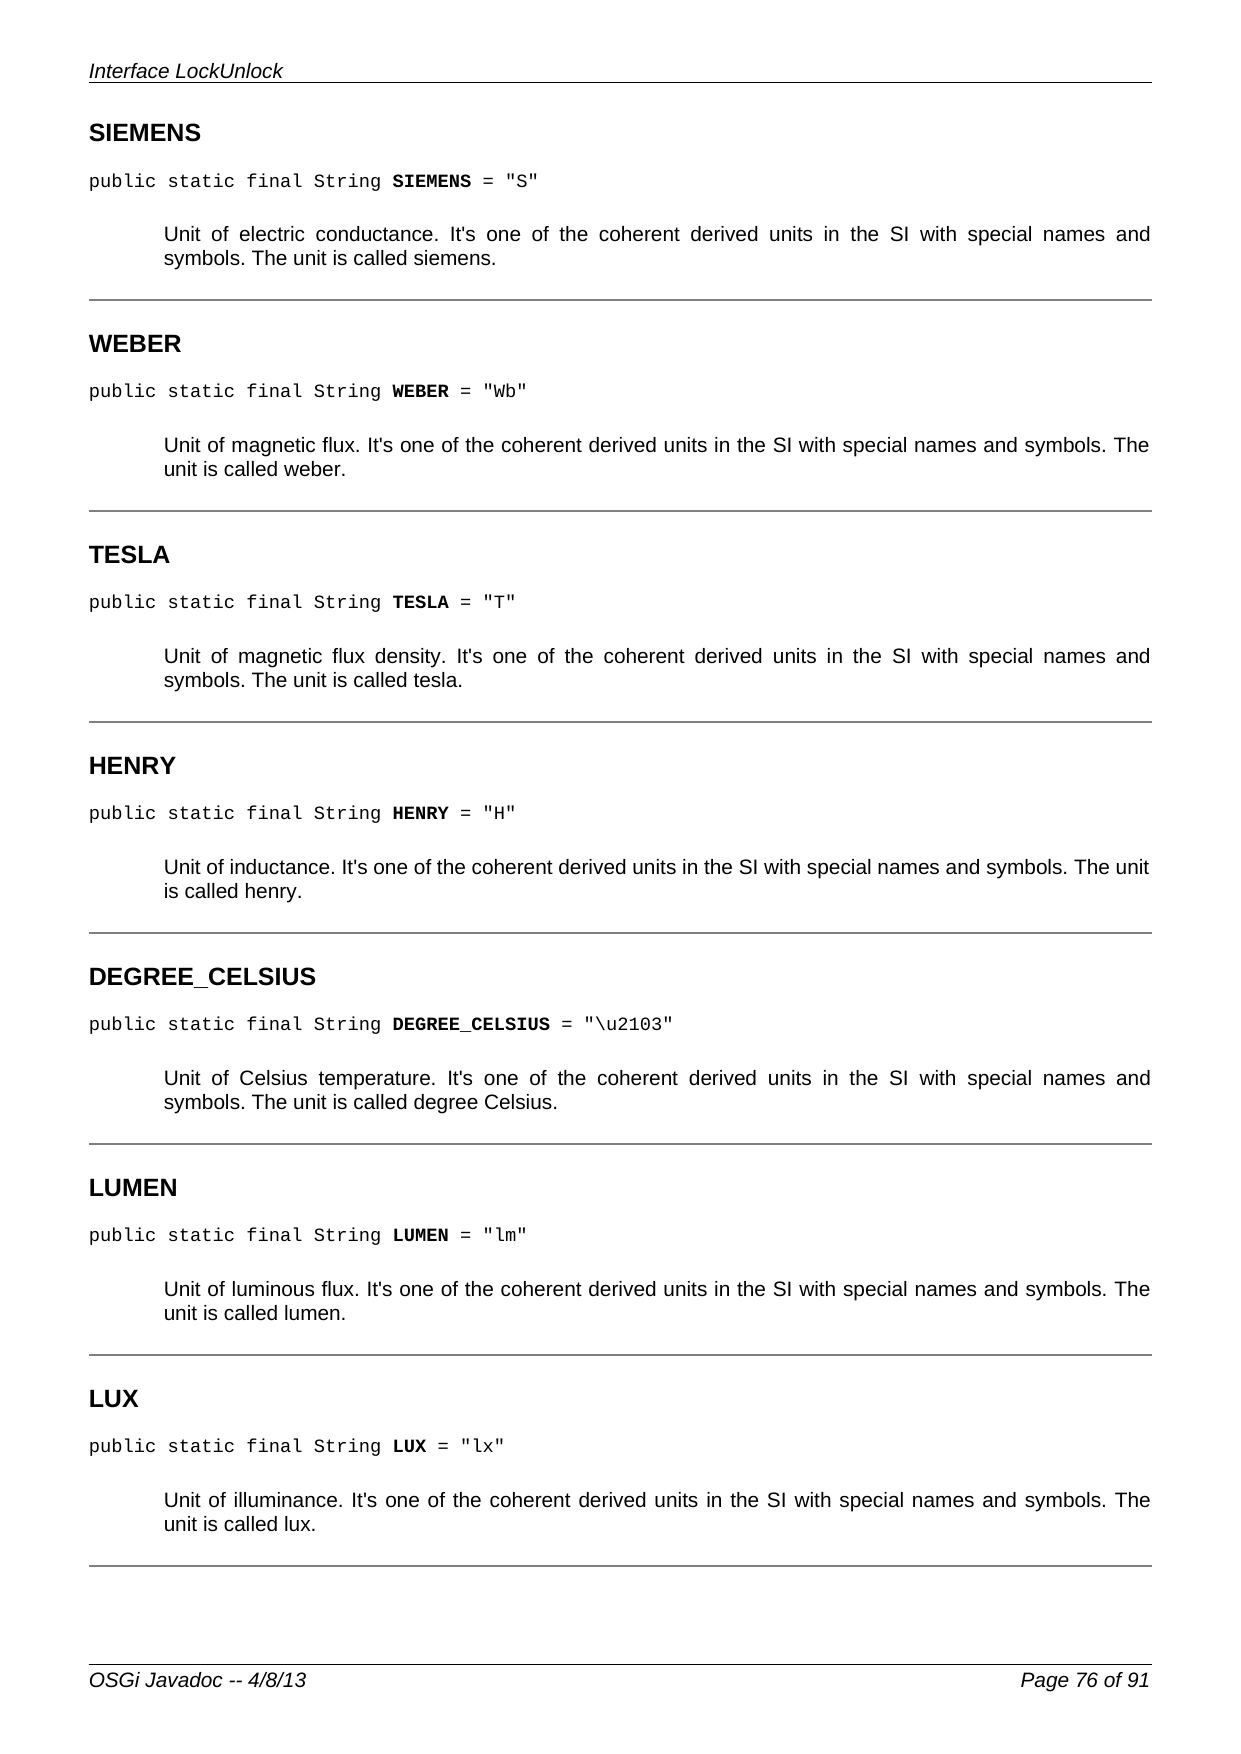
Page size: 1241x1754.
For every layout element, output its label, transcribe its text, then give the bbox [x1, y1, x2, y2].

subtitle HENRY [88, 751, 1152, 780]
text Unit of luminous flux. It's one of the coherent derived units in the SI with special names and symbols. The unit is called lumen. [163, 1276, 1152, 1324]
text Unit of illuminance. It's one of the coherent derived units in the SI with special names and symbols. The unit is called lux. [163, 1487, 1152, 1535]
subtitle DEGREE_CELSIUS [88, 962, 1152, 991]
subtitle WEBER [88, 329, 1152, 358]
text public static final String HENRY = "H" [88, 804, 1152, 825]
text Unit of inductance. It's one of the coherent derived units in the SI with special names and symbols. The unit is called henry. [163, 854, 1152, 902]
text Unit of Celsius temperature. It's one of the coherent derived units in the SI with special names and symbols. The unit is called degree Celsius. [163, 1066, 1152, 1113]
text public static final String TESLA = "T" [88, 593, 1152, 614]
subtitle TESLA [88, 540, 1152, 569]
text Unit of electric conductance. It's one of the coherent derived units in the SI with special names and symbols. The unit is called siemens. [163, 222, 1152, 270]
subtitle LUX [88, 1384, 1152, 1413]
text Unit of magnetic flux. It's one of the coherent derived units in the SI with special names and symbols. The unit is called weber. [163, 433, 1152, 481]
subtitle LUMEN [88, 1173, 1152, 1202]
text public static final String WEBER = "Wb" [88, 382, 1152, 403]
text Unit of magnetic flux density. It's one of the coherent derived units in the SI with special names and symbols. The unit is called tesla. [163, 644, 1152, 692]
text public static final String DEGREE_CELSIUS = "\u2103" [88, 1015, 1152, 1036]
text public static final String LUX = "lx" [88, 1437, 1152, 1458]
text public static final String LUMEN = "lm" [88, 1226, 1152, 1247]
subtitle SIEMENS [88, 118, 1152, 147]
text public static final String SIEMENS = "S" [88, 171, 1152, 193]
